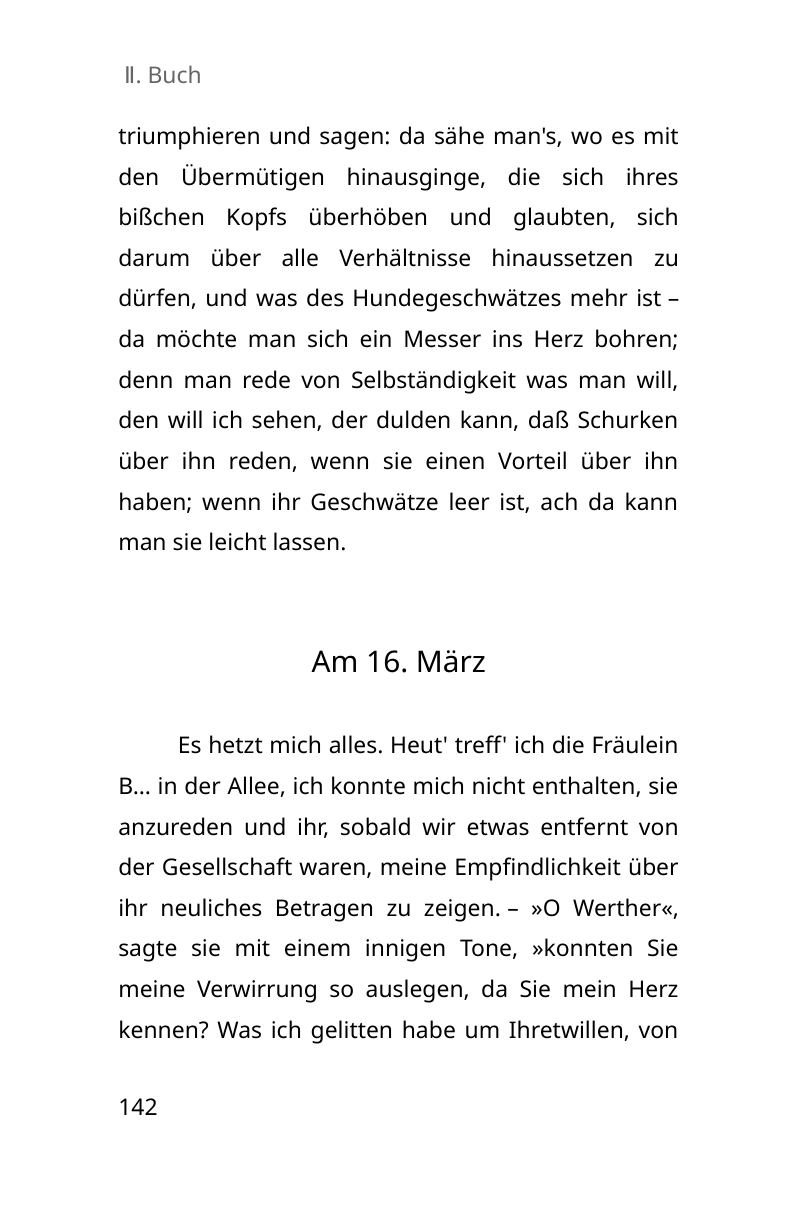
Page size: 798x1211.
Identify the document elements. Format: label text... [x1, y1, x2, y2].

text triumphieren und sagen: da sähe man's, wo es mit den Übermütigen hinausginge, die sich ihres bißchen Kopfs überhöben und glaubten, sich darum über alle Verhältnisse hinaussetzen zu dürfen, und was des Hundegeschwätzes mehr ist – da möchte man sich ein Messer ins Herz bohren; denn man rede von Selbständigkeit was man will, den will ich sehen, der dulden kann, daß Schurken über ihn reden, wenn sie einen Vorteil über ihn haben; wenn ihr Geschwätze leer ist, ach da kann man sie leicht lassen. [118, 120, 679, 557]
subtitle Am 16. März [118, 602, 679, 681]
text Es hetzt mich alles. Heut' treff' ich die Fräulein B… in der Allee, ich konnte mich nicht enthalten, sie anzureden und ihr, sobald wir etwas entfernt von der Gesellschaft waren, meine Empfindlichkeit über ihr neuliches Betragen zu zeigen. – »O Werther«, sagte sie mit einem innigen Tone, »konnten Sie meine Verwirrung so auslegen, da Sie mein Herz kennen? Was ich gelitten habe um Ihretwillen, von [118, 705, 679, 1045]
